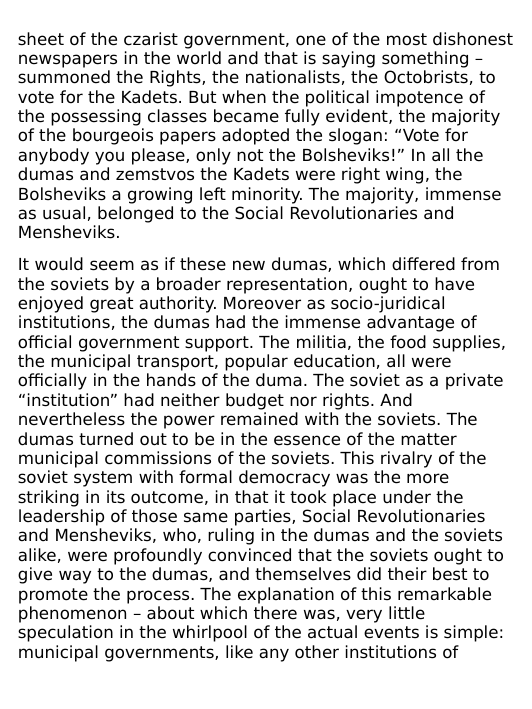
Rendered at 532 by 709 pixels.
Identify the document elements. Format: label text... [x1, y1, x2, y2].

text It would seem as if these new dumas, which differed from the soviets by a broader representation, ought to have enjoyed great authority. Moreover as socio-juridical institutions, the dumas had the immense advantage of official government support. The militia, the food supplies, the municipal transport, popular education, all were officially in the hands of the duma. The soviet as a private “institution” had neither budget nor rights. And nevertheless the power remained with the soviets. The dumas turned out to be in the essence of the matter municipal commissions of the soviets. This rivalry of the soviet system with formal democracy was the more striking in its outcome, in that it took place under the leadership of those same parties, Social Revolutionaries and Mensheviks, who, ruling in the dumas and the soviets alike, were profoundly convinced that the soviets ought to give way to the dumas, and themselves did their best to promote the process. The explanation of this remarkable phenomenon – about which there was, very little speculation in the whirlpool of the actual events is simple: municipal governments, like any other institutions of [18, 255, 514, 662]
text sheet of the czarist government, one of the most dishonest newspapers in the world and that is saying something – summoned the Rights, the nationalists, the Octobrists, to vote for the Kadets. But when the political impotence of the possessing classes became fully evident, the majority of the bourgeois papers adopted the slogan: “Vote for anybody you please, only not the Bolsheviks!” In all the dumas and zemstvos the Kadets were right wing, the Bolsheviks a growing left minority. The majority, immense as usual, belonged to the Social Revolutionaries and Mensheviks. [18, 29, 514, 243]
